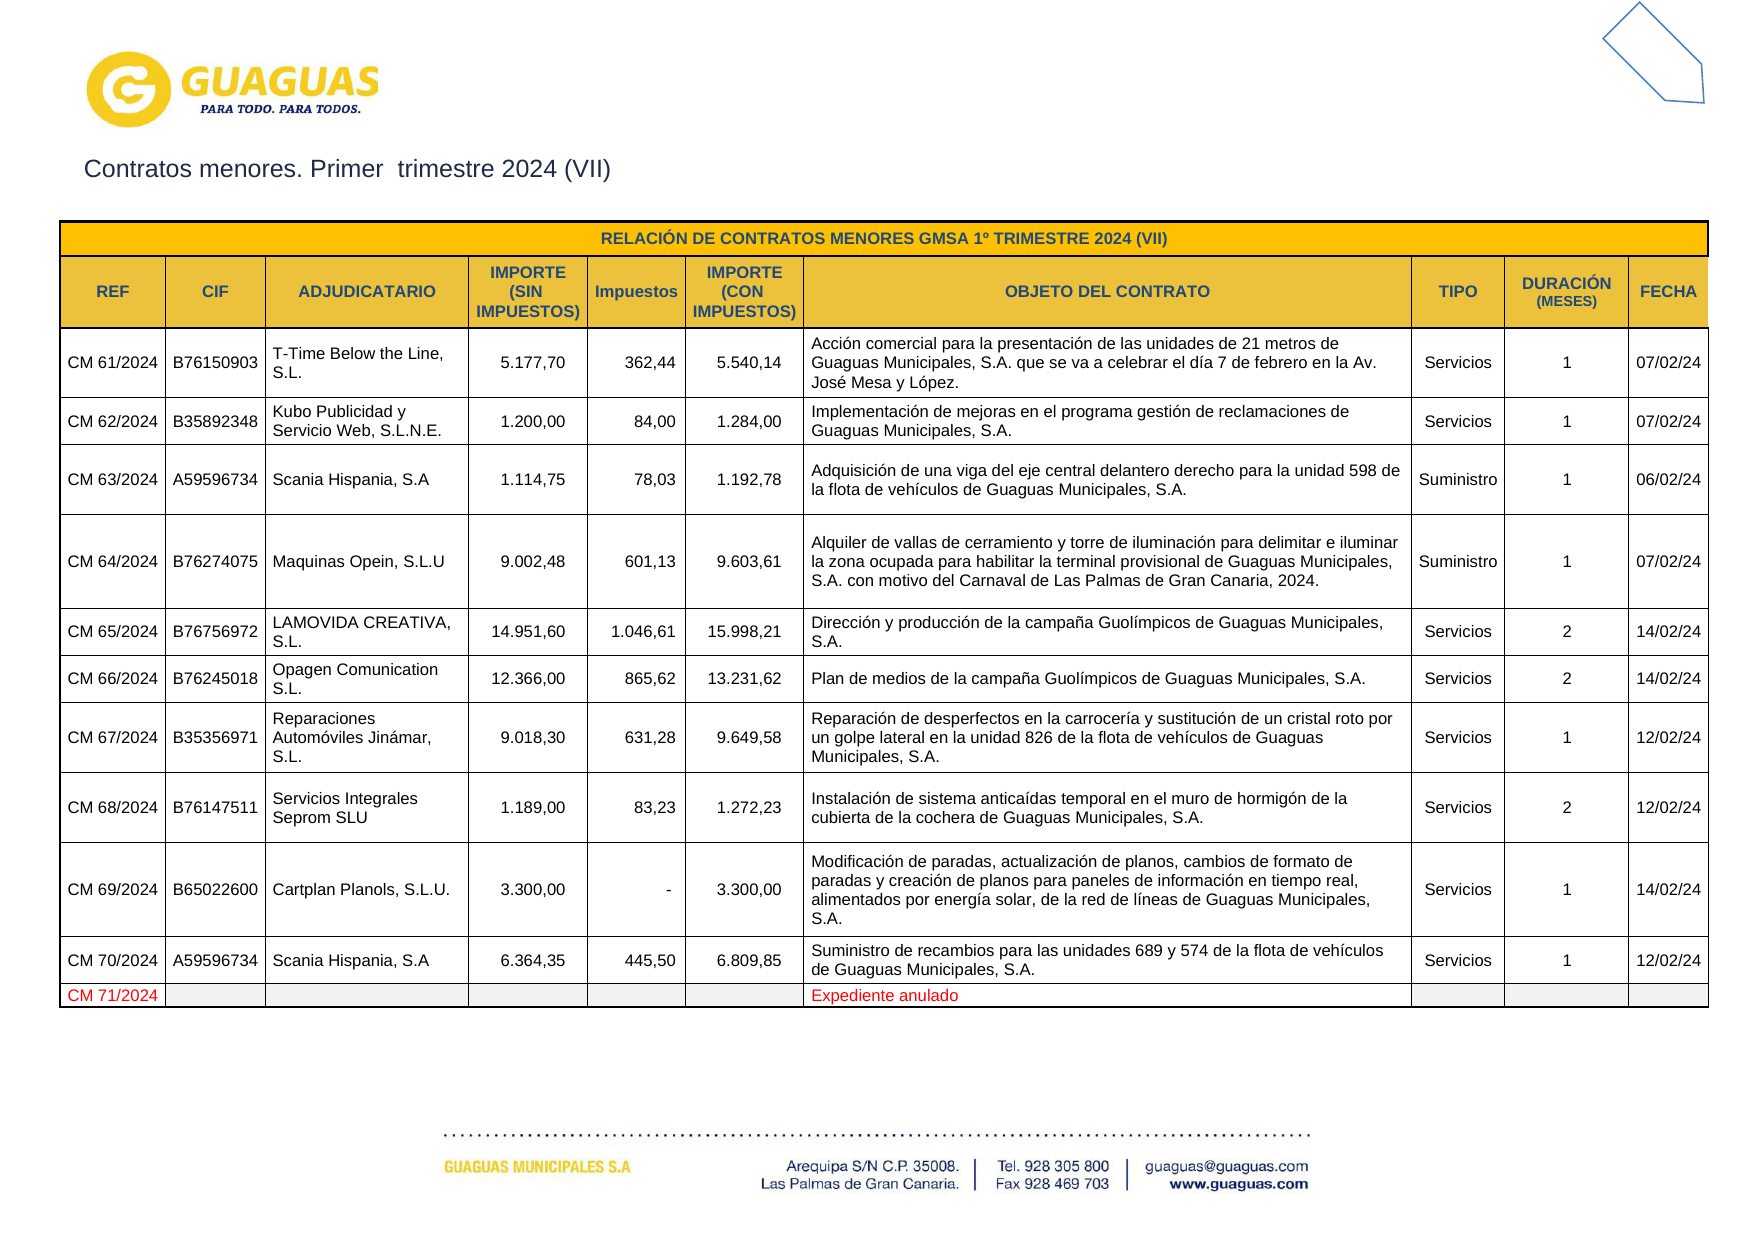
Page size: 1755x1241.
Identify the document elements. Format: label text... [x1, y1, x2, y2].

table_cell 9.002,48 [469, 515, 587, 608]
table_cell [588, 984, 685, 1006]
table_cell Adquisición de una viga del eje central delantero derecho para la unidad 598 de la flota de vehículos de Guaguas Municipales, S.A. [804, 445, 1411, 514]
table_cell 1 [1505, 843, 1628, 936]
table_cell Scania Hispania, S.A [266, 937, 468, 983]
table_cell CM 70/2024 [61, 937, 165, 983]
table_cell [266, 984, 468, 1006]
table_cell 5.177,70 [469, 329, 587, 397]
table_cell Modificación de paradas, actualización de planos, cambios de formato de paradas y creación de planos para paneles de información en tiempo real, alimentados por energía solar, de la red de líneas de Guaguas Municipales, S.A. [804, 843, 1411, 936]
table_cell 3.300,00 [686, 843, 803, 936]
table_cell Plan de medios de la campaña Guolímpicos de Guaguas Municipales, S.A. [804, 656, 1411, 702]
table_cell CM 64/2024 [61, 515, 165, 608]
table_cell B76274075 [166, 515, 265, 608]
table_cell Servicios Integrales Seprom SLU [266, 773, 468, 842]
table_cell 1 [1505, 515, 1628, 608]
table_cell Servicios [1412, 937, 1504, 983]
table_cell Implementación de mejoras en el programa gestión de reclamaciones de Guaguas Municipales, S.A. [804, 398, 1411, 444]
table_cell [166, 984, 265, 1006]
table_cell B65022600 [166, 843, 265, 936]
table_cell Servicios [1412, 609, 1504, 655]
table_cell Impuestos [588, 257, 685, 327]
table_cell 2 [1505, 656, 1628, 702]
table_cell 1 [1505, 329, 1628, 397]
table_cell 15.998,21 [686, 609, 803, 655]
table_cell Servicios [1412, 398, 1504, 444]
text Contratos menores. Primer trimestre 2024 (VII) [84, 154, 1694, 183]
table_cell CM 63/2024 [61, 445, 165, 514]
table_cell [469, 984, 587, 1006]
table_cell [686, 984, 803, 1006]
table_cell CM 61/2024 [61, 329, 165, 397]
table_cell CM 66/2024 [61, 656, 165, 702]
table_cell Cartplan Planols, S.L.U. [266, 843, 468, 936]
table_cell 14.951,60 [469, 609, 587, 655]
table_cell Servicios [1412, 703, 1504, 772]
table_cell 5.540,14 [686, 329, 803, 397]
table_cell B76756972 [166, 609, 265, 655]
table_cell Scania Hispania, S.A [266, 445, 468, 514]
table_cell 12/02/24 [1629, 773, 1708, 842]
table_cell 1.200,00 [469, 398, 587, 444]
table_cell 9.018,30 [469, 703, 587, 772]
table_cell 2 [1505, 609, 1628, 655]
table_cell 06/02/24 [1629, 445, 1708, 514]
table_cell 631,28 [588, 703, 685, 772]
table_cell Servicios [1412, 329, 1504, 397]
table_cell 1 [1505, 703, 1628, 772]
table_cell 2 [1505, 773, 1628, 842]
table_cell 6.364,35 [469, 937, 587, 983]
table_cell Servicios [1412, 773, 1504, 842]
table_cell 601,13 [588, 515, 685, 608]
table_cell 07/02/24 [1629, 398, 1708, 444]
table_cell CM 67/2024 [61, 703, 165, 772]
table_cell [1629, 984, 1708, 1006]
table_cell B76150903 [166, 329, 265, 397]
table_cell 6.809,85 [686, 937, 803, 983]
table_cell CIF [166, 257, 265, 327]
table_cell B76147511 [166, 773, 265, 842]
table_cell T-Time Below the Line, S.L. [266, 329, 468, 397]
table_cell [1505, 984, 1628, 1006]
table_cell 445,50 [588, 937, 685, 983]
table_cell 3.300,00 [469, 843, 587, 936]
table_cell 1 [1505, 937, 1628, 983]
table_cell Maquinas Opein, S.L.U [266, 515, 468, 608]
table_cell Alquiler de vallas de cerramiento y torre de iluminación para delimitar e iluminar la zona ocupada para habilitar la terminal provisional de Guaguas Municipales, S.A. con motivo del Carnaval de Las Palmas de Gran Canaria, 2024. [804, 515, 1411, 608]
picture [443, 1134, 1311, 1194]
table_cell Servicios [1412, 656, 1504, 702]
table_cell 07/02/24 [1629, 515, 1708, 608]
table_cell Expediente anulado [804, 984, 1411, 1006]
table_cell CM 65/2024 [61, 609, 165, 655]
table_cell 83,23 [588, 773, 685, 842]
table_cell Kubo Publicidad y Servicio Web, S.L.N.E. [266, 398, 468, 444]
table_cell 1.114,75 [469, 445, 587, 514]
table_cell Reparación de desperfectos en la carrocería y sustitución de un cristal roto por un golpe lateral en la unidad 826 de la flota de vehículos de Guaguas Municipales, S.A. [804, 703, 1411, 772]
table_cell - [588, 843, 685, 936]
table_cell IMPORTE (CON IMPUESTOS) [686, 257, 803, 327]
table_cell OBJETO DEL CONTRATO [804, 257, 1411, 327]
table_cell CM 71/2024 [61, 984, 165, 1006]
table_cell 362,44 [588, 329, 685, 397]
table_cell 07/02/24 [1629, 329, 1708, 397]
table_cell CM 68/2024 [61, 773, 165, 842]
table_cell Servicios [1412, 843, 1504, 936]
table_cell 1.046,61 [588, 609, 685, 655]
table_cell Suministro [1412, 515, 1504, 608]
table_cell TIPO [1412, 257, 1504, 327]
table_cell A59596734 [166, 937, 265, 983]
table_cell Suministro de recambios para las unidades 689 y 574 de la flota de vehículos de Guaguas Municipales, S.A. [804, 937, 1411, 983]
table_cell CM 69/2024 [61, 843, 165, 936]
table_cell 12.366,00 [469, 656, 587, 702]
table_cell 1.192,78 [686, 445, 803, 514]
table_cell 12/02/24 [1629, 703, 1708, 772]
table_cell Dirección y producción de la campaña Guolímpicos de Guaguas Municipales, S.A. [804, 609, 1411, 655]
table_cell B35356971 [166, 703, 265, 772]
table_cell 78,03 [588, 445, 685, 514]
table_cell 14/02/24 [1629, 843, 1708, 936]
table_cell Acción comercial para la presentación de las unidades de 21 metros de Guaguas Municipales, S.A. que se va a celebrar el día 7 de febrero en la Av. José Mesa y López. [804, 329, 1411, 397]
table_cell 14/02/24 [1629, 656, 1708, 702]
picture [86, 51, 378, 128]
table_cell 9.649,58 [686, 703, 803, 772]
table_cell Suministro [1412, 445, 1504, 514]
table_cell 1 [1505, 445, 1628, 514]
table_cell 13.231,62 [686, 656, 803, 702]
table_cell 865,62 [588, 656, 685, 702]
table_header RELACIÓN DE CONTRATOS MENORES GMSA 1º TRIMESTRE 2024 (VII) [61, 223, 1707, 255]
table_cell 14/02/24 [1629, 609, 1708, 655]
table_cell 1.284,00 [686, 398, 803, 444]
table_cell Instalación de sistema anticaídas temporal en el muro de hormigón de la cubierta de la cochera de Guaguas Municipales, S.A. [804, 773, 1411, 842]
table_cell 1 [1505, 398, 1628, 444]
table_cell 84,00 [588, 398, 685, 444]
table_cell FECHA [1629, 257, 1708, 327]
table_cell REF [61, 257, 165, 327]
table_cell B76245018 [166, 656, 265, 702]
table_cell DURACIÓN (MESES) [1505, 257, 1628, 327]
table_cell 1.189,00 [469, 773, 587, 842]
table_cell B35892348 [166, 398, 265, 444]
table_cell LAMOVIDA CREATIVA, S.L. [266, 609, 468, 655]
table_cell [1412, 984, 1504, 1006]
table_cell A59596734 [166, 445, 265, 514]
table_cell 1.272,23 [686, 773, 803, 842]
table_cell 9.603,61 [686, 515, 803, 608]
table_cell IMPORTE (SIN IMPUESTOS) [469, 257, 587, 327]
table_cell ADJUDICATARIO [266, 257, 468, 327]
table_cell CM 62/2024 [61, 398, 165, 444]
table_cell Opagen Comunication S.L. [266, 656, 468, 702]
table_cell Reparaciones Automóviles Jinámar, S.L. [266, 703, 468, 772]
table_cell 12/02/24 [1629, 937, 1708, 983]
